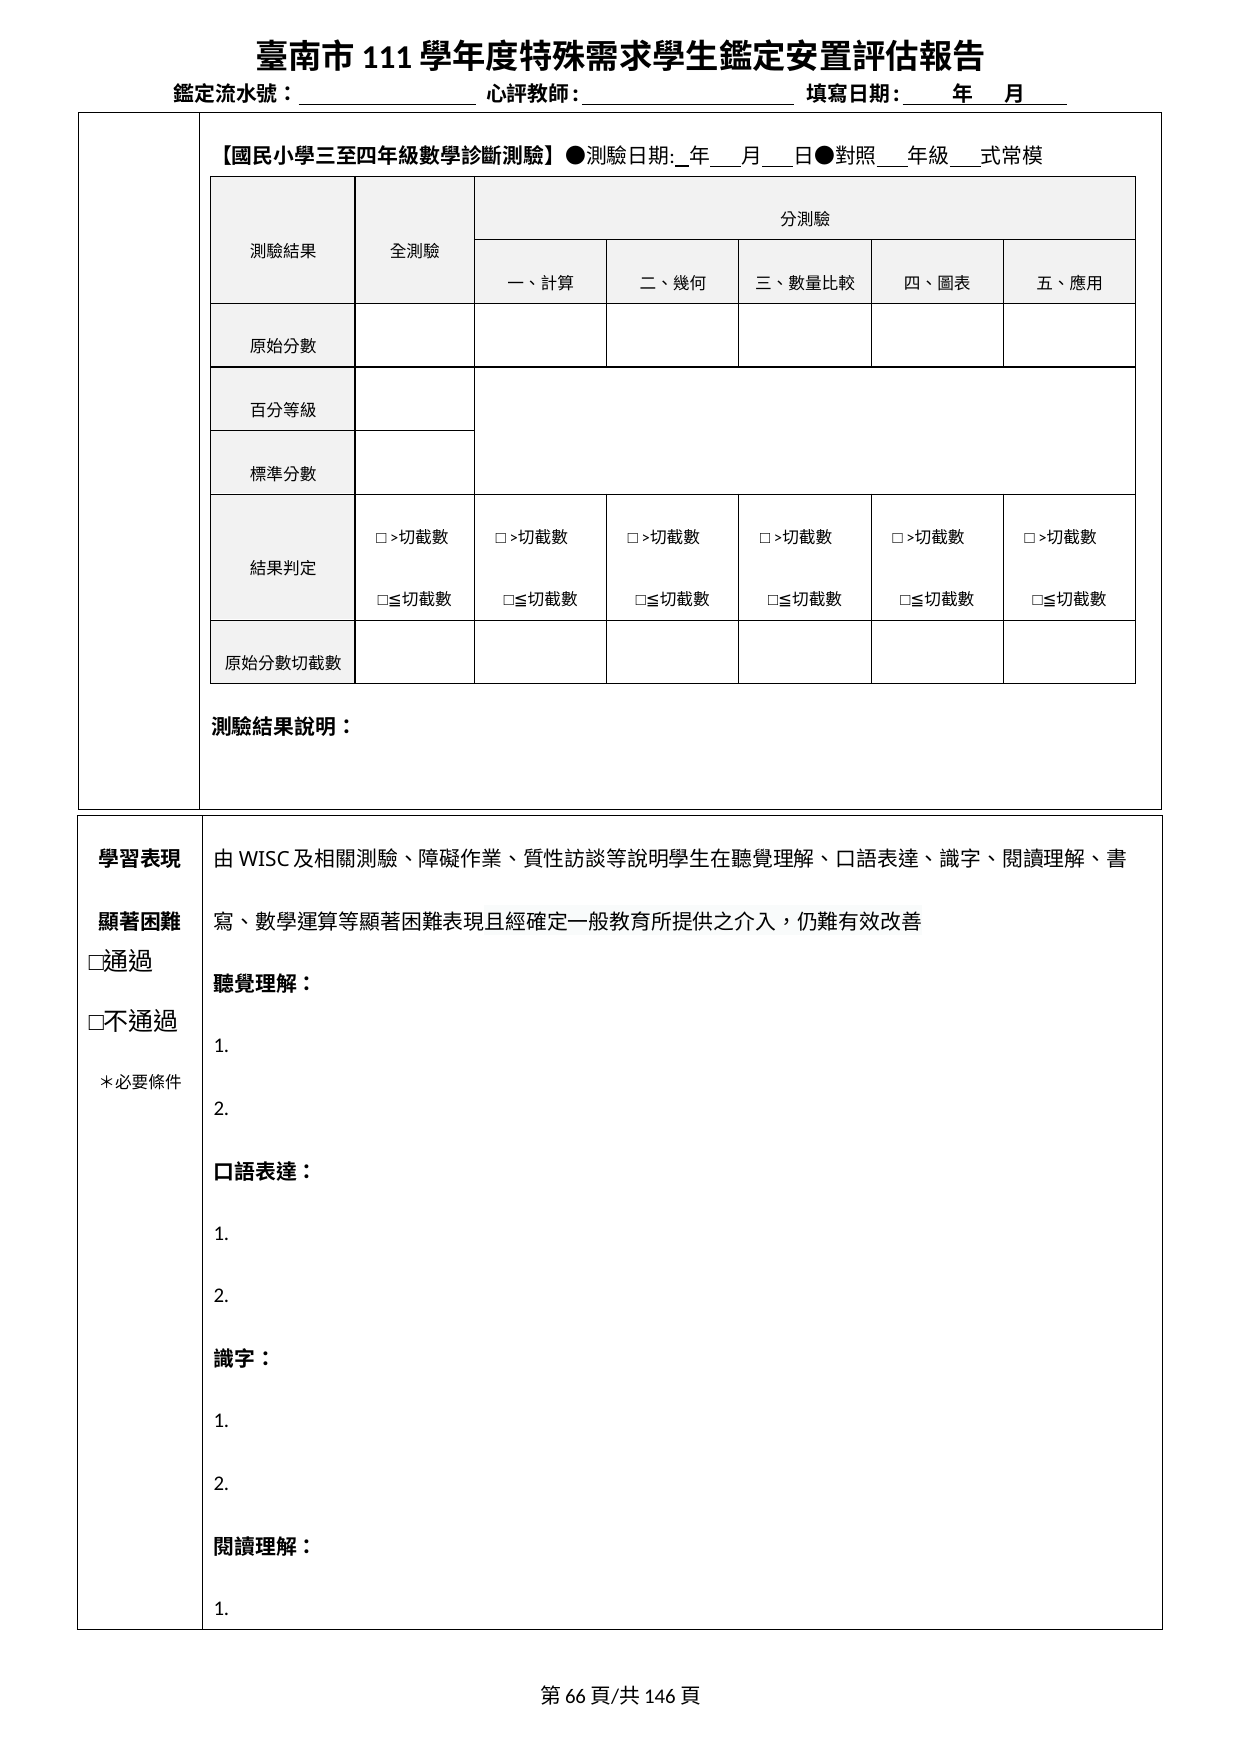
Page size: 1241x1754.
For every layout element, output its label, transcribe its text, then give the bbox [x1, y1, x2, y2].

table_cell [872, 621, 1003, 683]
table_cell [739, 621, 871, 683]
table_cell [475, 304, 606, 366]
table_cell 【國民小學三至四年級數學診斷測驗】●測驗日期: 年 月 日●對照 年級 式常模 測驗結果說明： [200, 113, 1161, 809]
table_cell 標準分數 [211, 431, 354, 493]
table_cell 百分等級 [211, 368, 354, 430]
table_cell [475, 368, 1135, 493]
table_cell [356, 368, 474, 430]
table_cell 原始分數切截數 [211, 621, 354, 683]
table_cell □ >切截數 □≦切截數 [872, 495, 1003, 619]
table_cell [475, 621, 606, 683]
table_cell □ >切截數 □≦切截數 [356, 495, 474, 619]
table_cell [1004, 304, 1135, 366]
table_cell 三、數量比較 [739, 240, 871, 303]
table_cell □ >切截數 □≦切截數 [1004, 495, 1135, 619]
table_cell 二、幾何 [607, 240, 738, 303]
table_cell [607, 304, 738, 366]
table_cell [79, 113, 199, 809]
table_cell [356, 304, 474, 366]
table_cell [872, 304, 1003, 366]
table_cell 原始分數 [211, 304, 354, 366]
table_cell [1004, 621, 1135, 683]
table_cell 結果判定 [211, 495, 354, 619]
table_header 測驗結果 [211, 177, 354, 303]
table_cell 四、圖表 [872, 240, 1003, 303]
table_cell □ >切截數 □≦切截數 [475, 495, 606, 619]
table_cell □ >切截數 □≦切截數 [607, 495, 738, 619]
table_header 由WISC及相關測驗、障礙作業、質性訪談等說明學生在聽覺理解、口語表達、識字、閱讀理解、書寫、數學運算等顯著困難表現且經確定一般教育所提供之介入，仍難有效改善 聽覺理解： 1. 2. 口語表達： 1. 2. 識字： 1. 2. 閱讀理解： 1. [203, 816, 1162, 1629]
table_cell 五、應用 [1004, 240, 1135, 303]
table_cell [356, 621, 474, 683]
table_header 學習表現 顯著困難 □通過 □不通過 ＊必要條件 [78, 816, 202, 1629]
table_cell □ >切截數 □≦切截數 [739, 495, 871, 619]
table_cell [739, 304, 871, 366]
table_header 分測驗 [475, 177, 1135, 239]
table_cell 一、計算 [475, 240, 606, 303]
table_cell [607, 621, 738, 683]
table_cell [356, 431, 474, 493]
table_header 全測驗 [356, 177, 474, 303]
